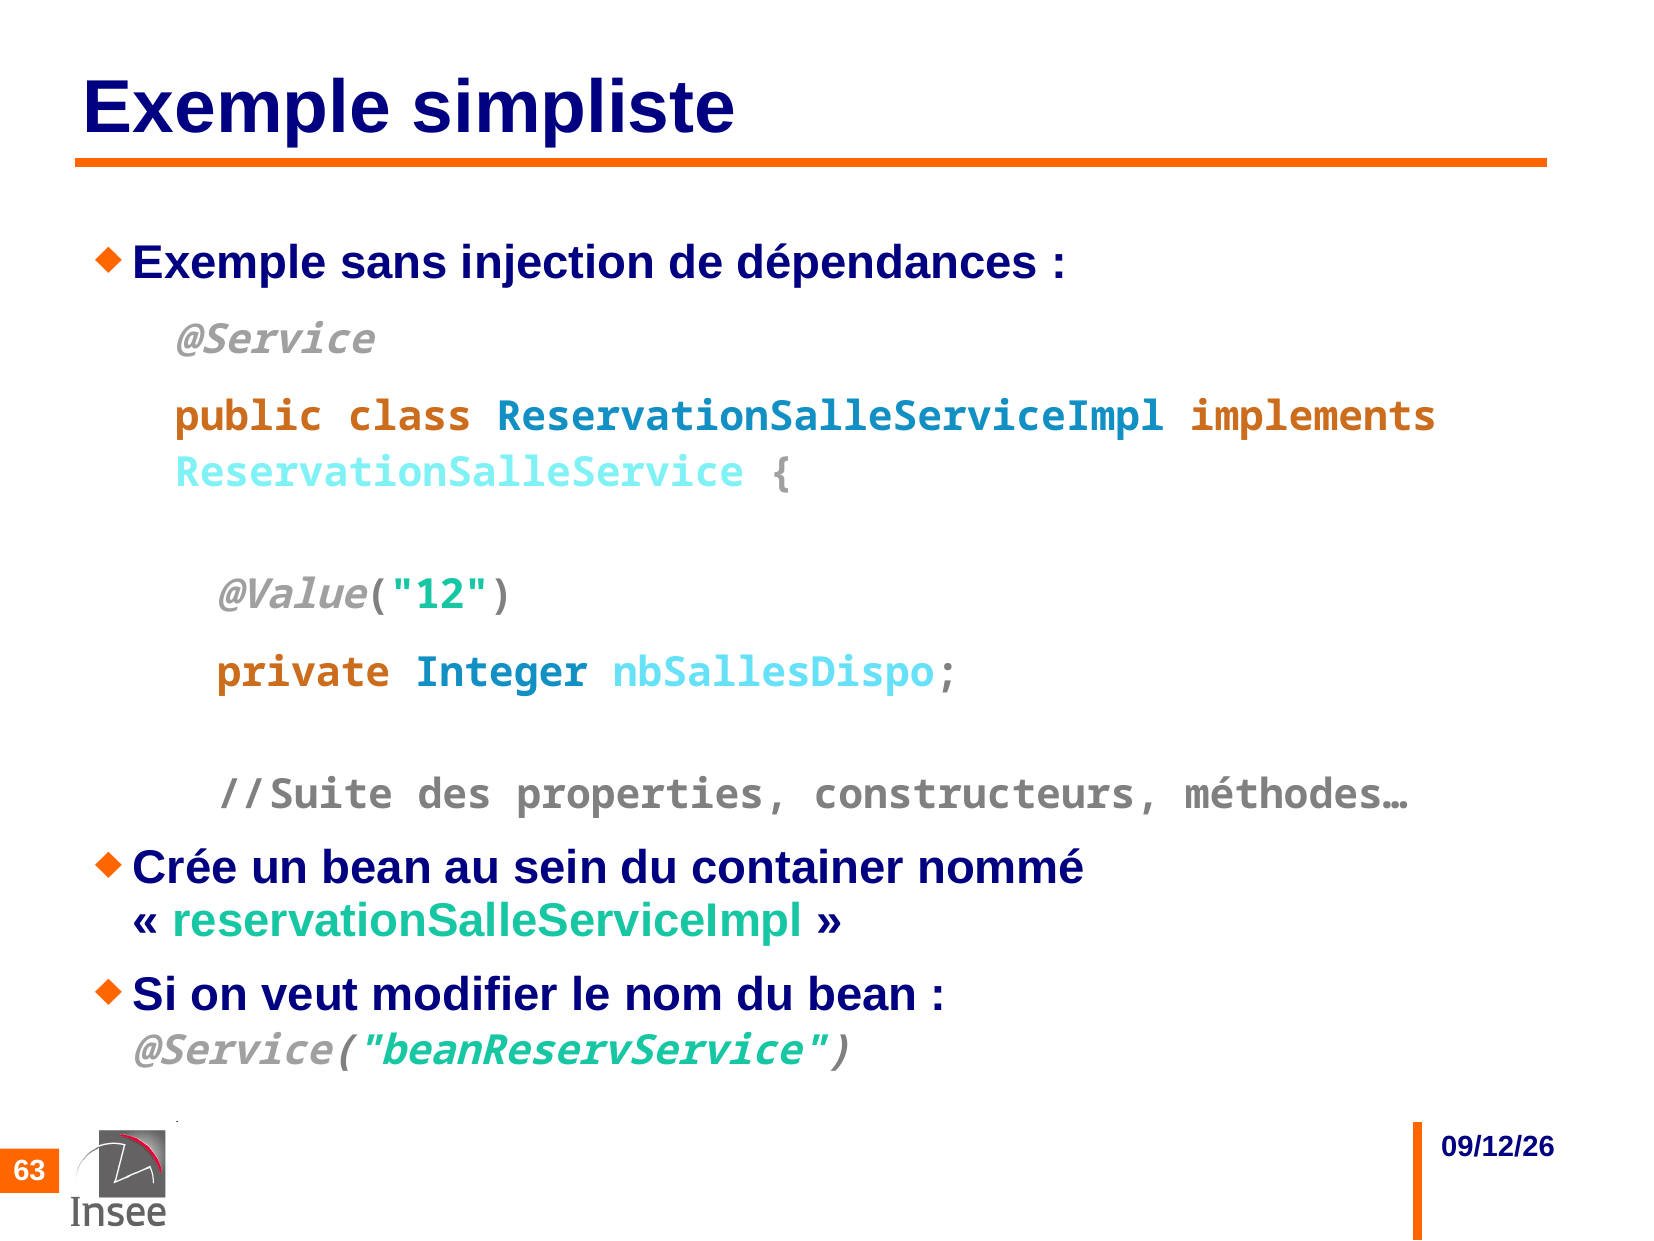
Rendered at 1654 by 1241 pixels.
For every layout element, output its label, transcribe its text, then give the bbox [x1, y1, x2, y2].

picture [62, 1121, 178, 1241]
title Exemple simpliste [82, 49, 1619, 163]
list Exemple sans injection de dépendances : @Service public class ReservationSalleServiceImpl implements ReservationSalleService { @Value("12") private Integer nbSallesDispo; // Suite des properties, constructeurs, méthodes… Crée un bean au sein du container nommé « reservationSalleServiceImpl » Si on veut modifier le nom du bean : @Service("beanReservService") [82, 236, 1548, 1087]
